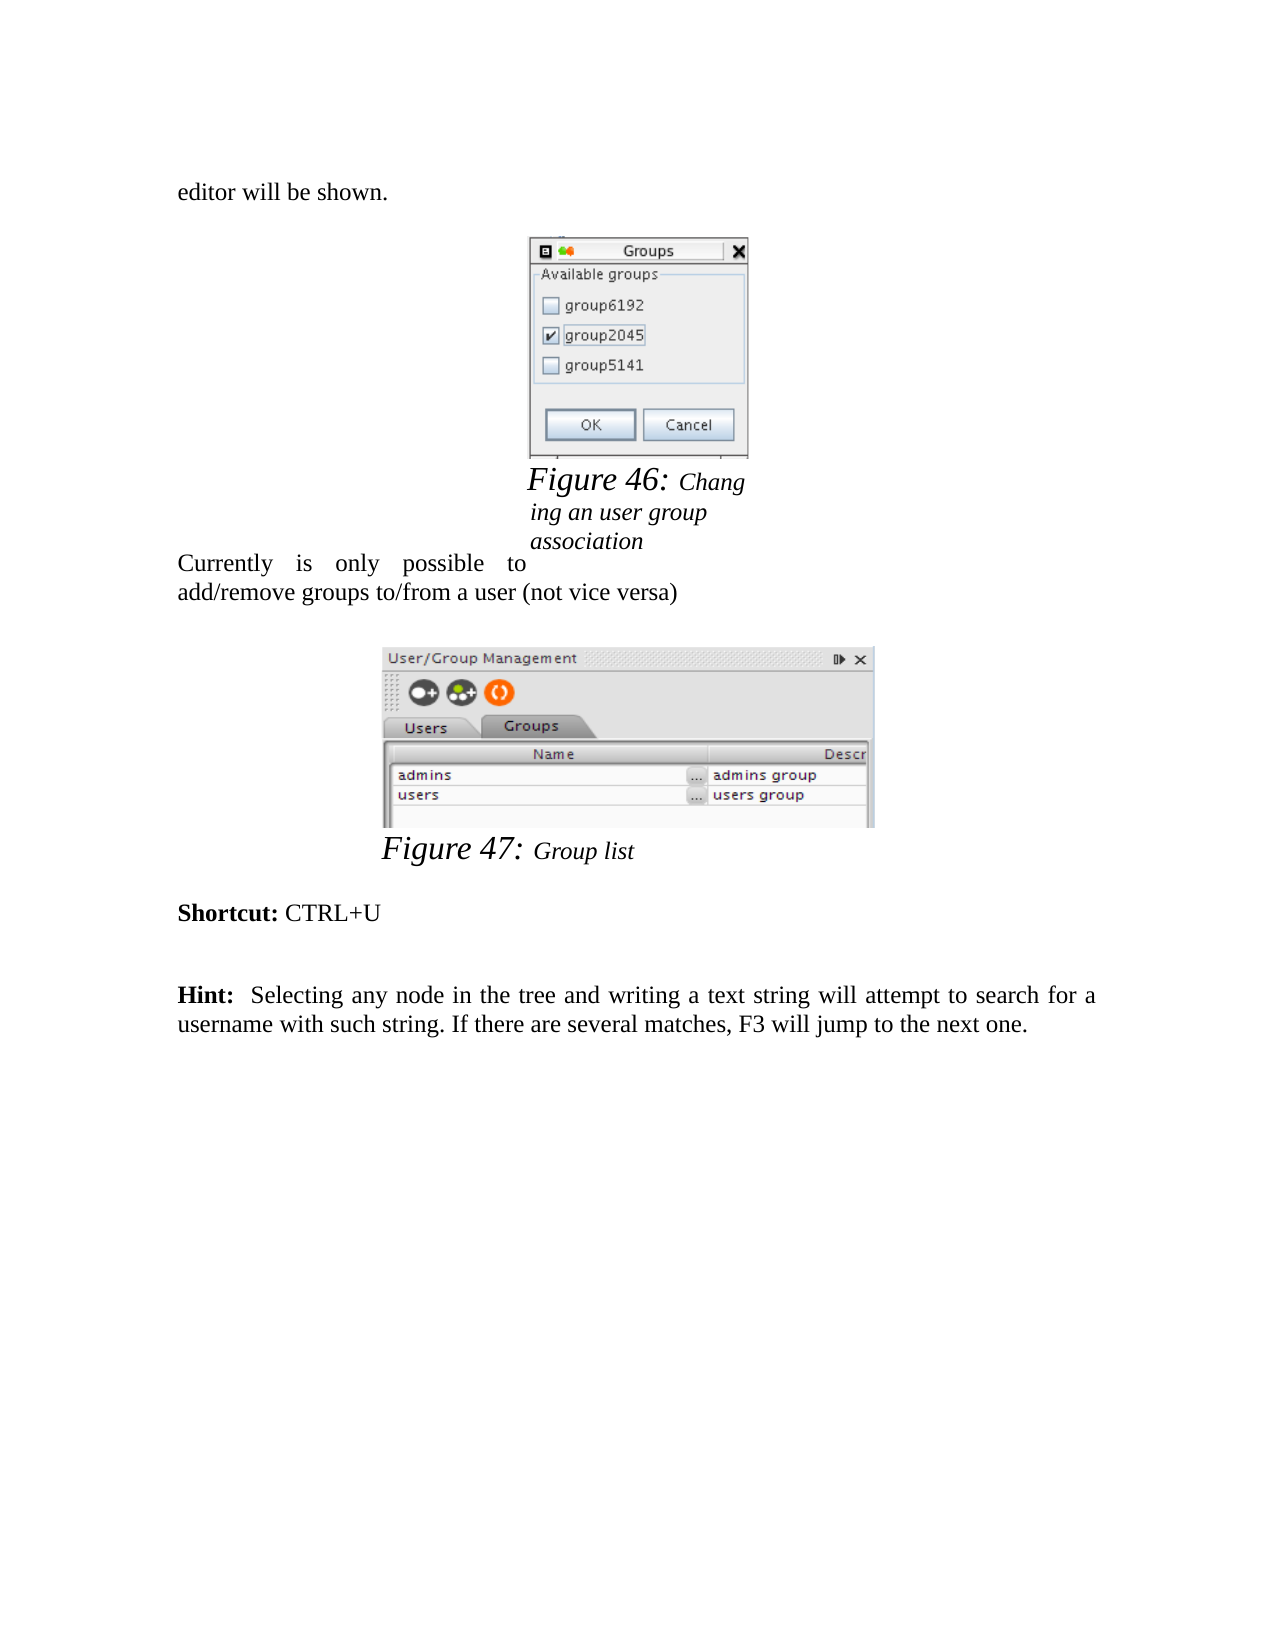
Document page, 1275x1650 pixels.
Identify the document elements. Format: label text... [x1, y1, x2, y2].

text editor will be shown. [177, 177, 1098, 206]
text Currently is only possible to add/remove groups to/from a user (not vice versa) [177, 548, 1098, 606]
picture [527, 236, 749, 459]
list Changing an user group association [527, 459, 748, 555]
list Group list [381, 828, 875, 866]
text Hint: Selecting any node in the tree and writing a text string will attempt to search for a username with such string. If there are several matches, F3 will jump to the next one. [177, 980, 1098, 1038]
text Shortcut: CTRL+U [177, 898, 1098, 926]
picture [381, 646, 875, 828]
